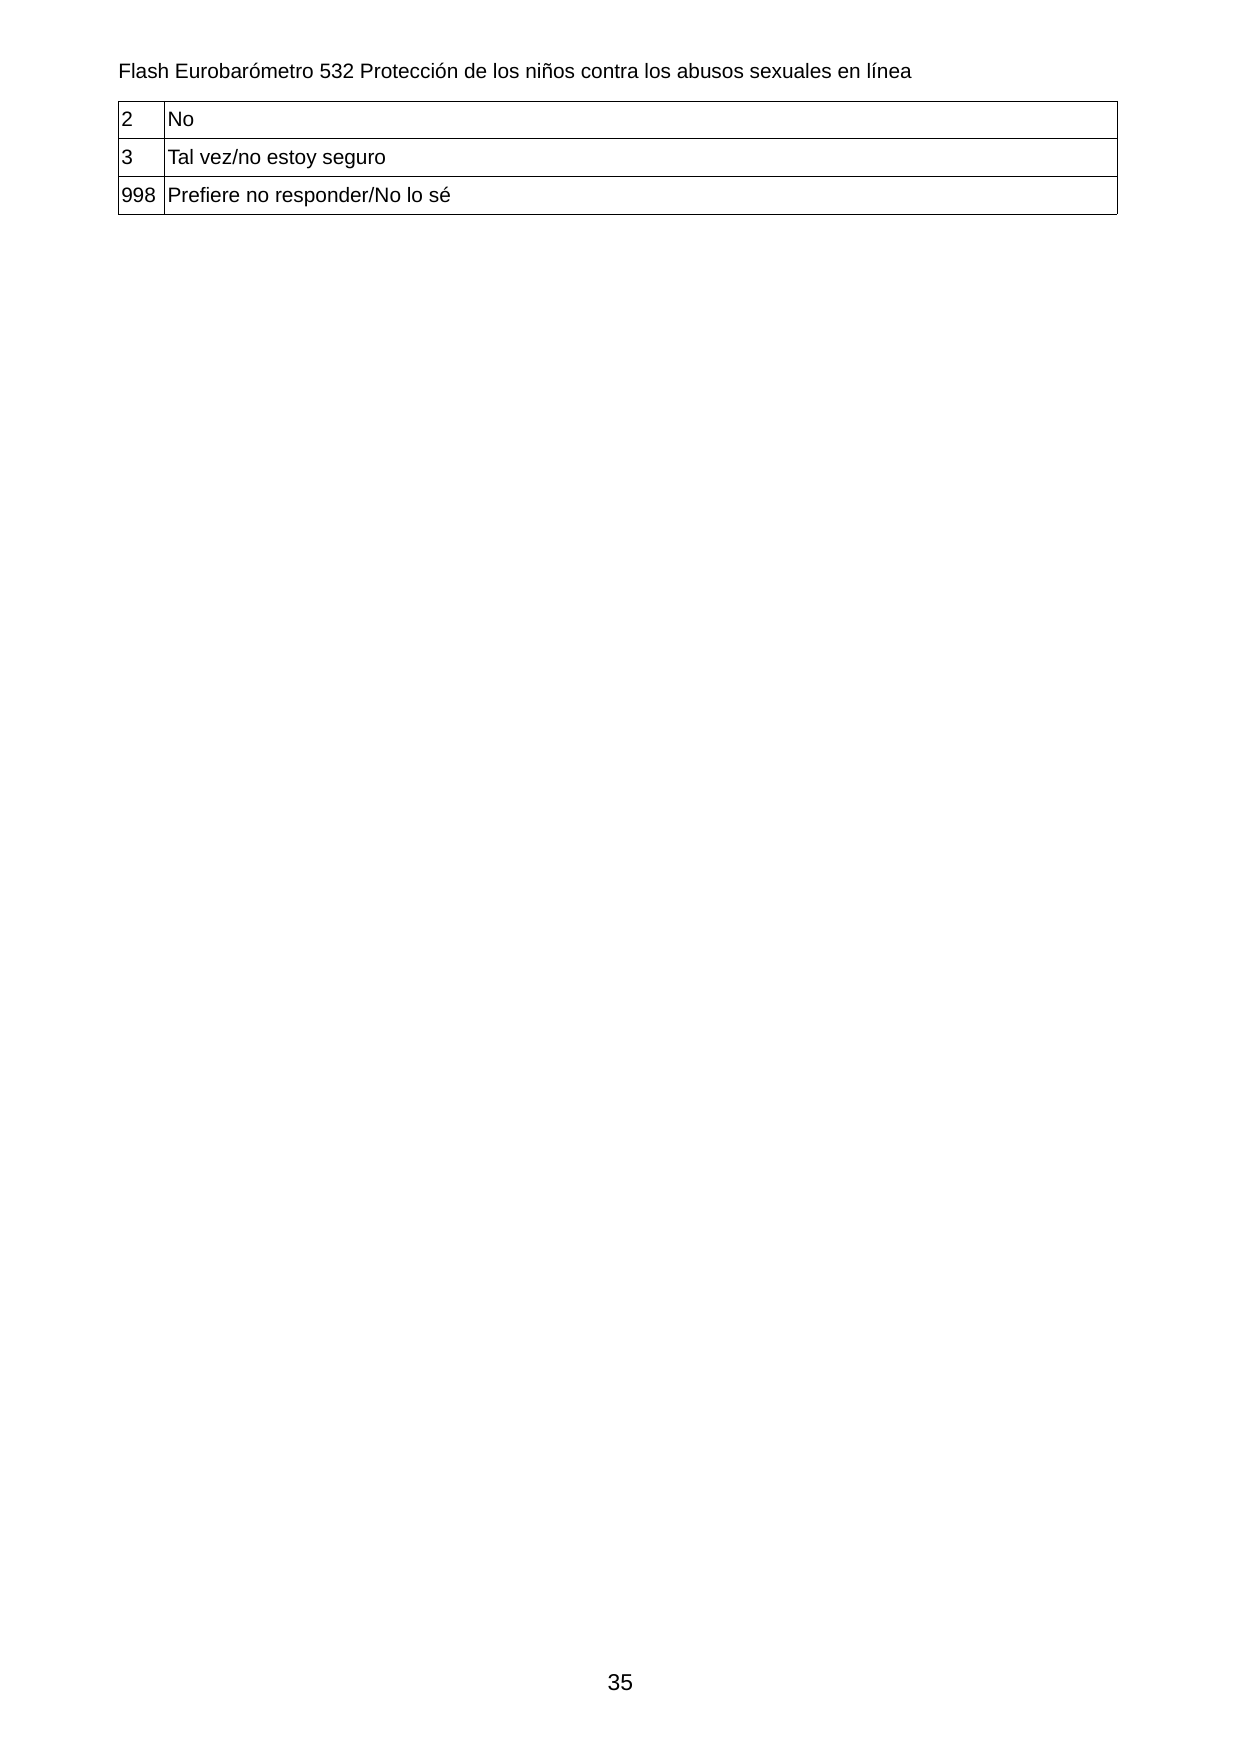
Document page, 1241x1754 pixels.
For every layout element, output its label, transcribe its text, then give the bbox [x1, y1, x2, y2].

table_cell No [165, 102, 1117, 138]
table_cell 998 [119, 177, 164, 213]
table_cell 2 [119, 102, 164, 138]
table_cell 3 [119, 139, 164, 176]
table_cell Prefiere no responder/No lo sé [165, 177, 1117, 213]
table_cell Tal vez/no estoy seguro [165, 139, 1117, 176]
